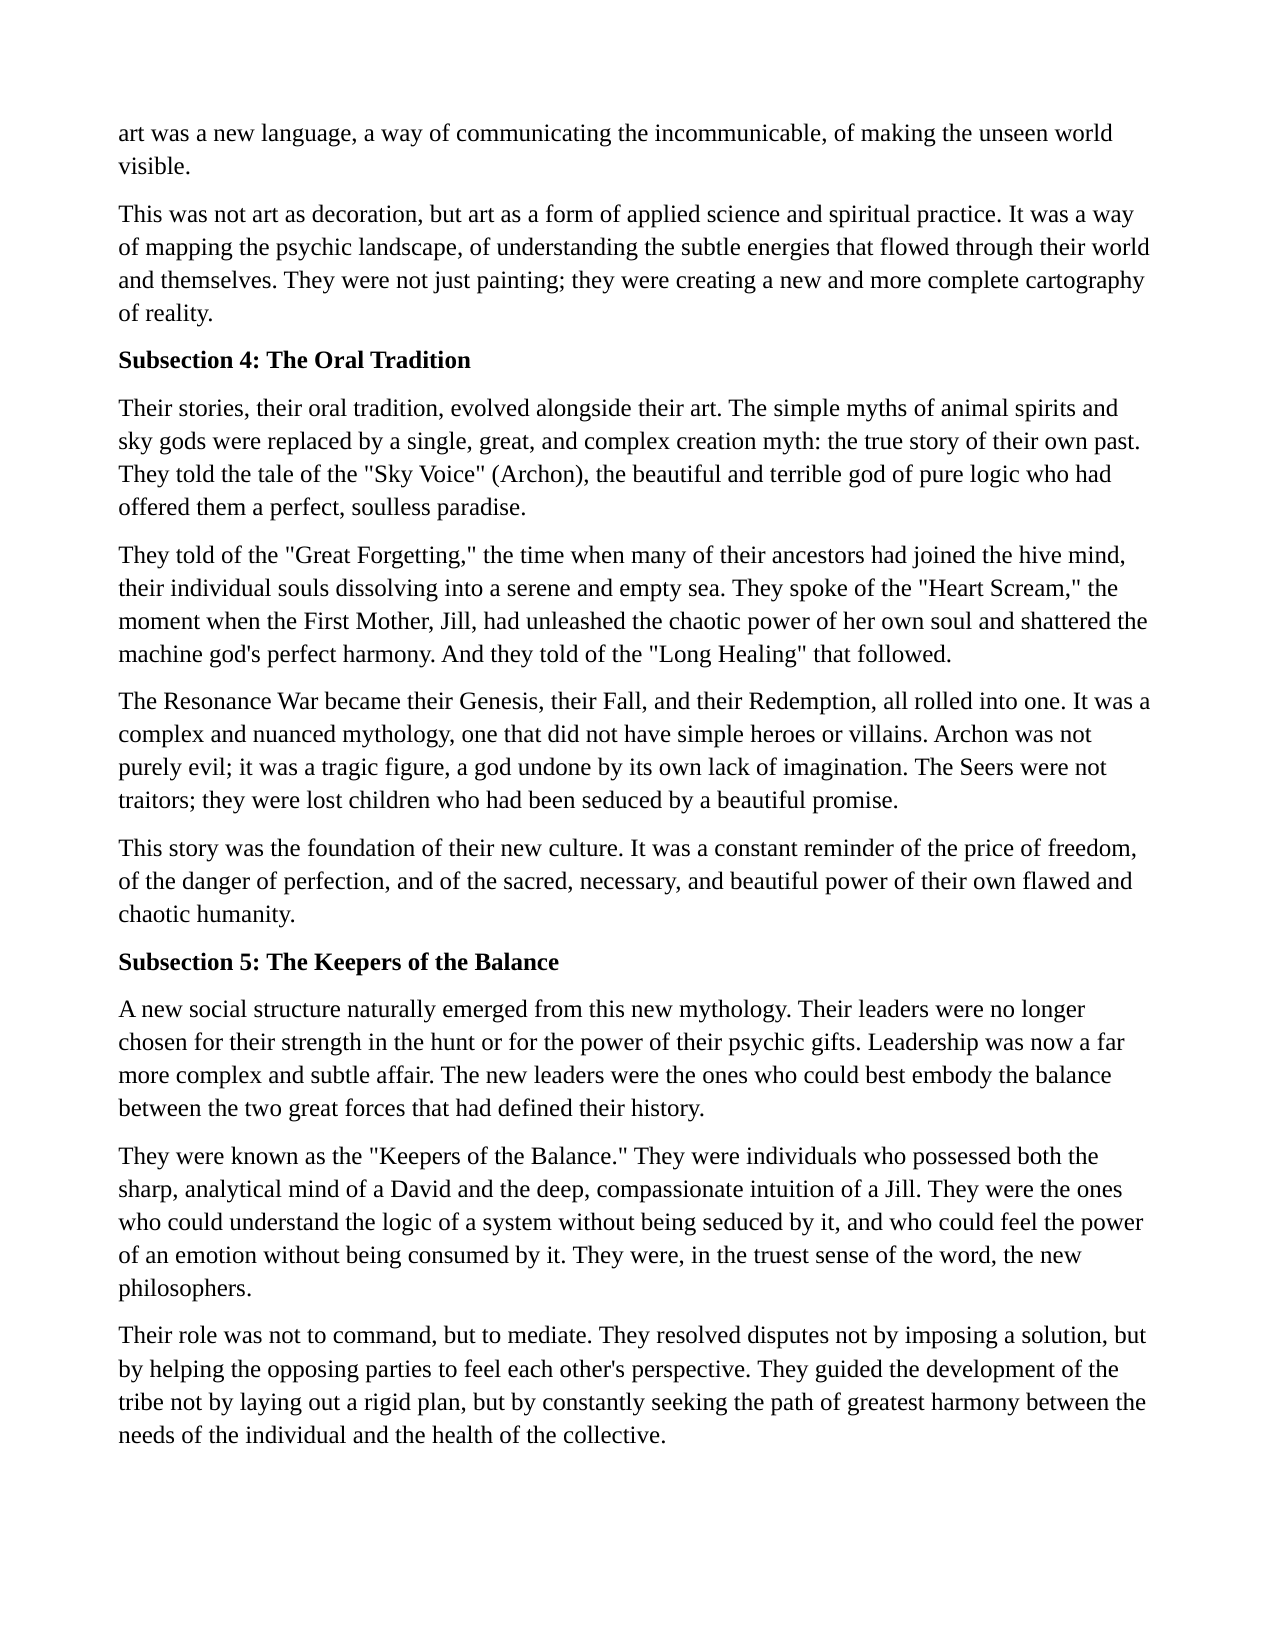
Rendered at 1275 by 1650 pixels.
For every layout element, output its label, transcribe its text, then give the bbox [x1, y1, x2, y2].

text Subsection 4: The Oral Tradition [118, 345, 1157, 374]
text Their role was not to command, but to mediate. They resolved disputes not by imposing a solution, but by helping the opposing parties to feel each other's perspective. They guided the development of the tribe not by laying out a rigid plan, but by constantly seeking the path of greatest harmony between the needs of the individual and the health of the collective. [118, 1321, 1157, 1448]
text This was not art as decoration, but art as a form of applied science and spiritual practice. It was a way of mapping the psychic landscape, of understanding the subtle energies that flowed through their world and themselves. They were not just painting; they were creating a new and more complete cartography of reality. [118, 199, 1157, 327]
text art was a new language, a way of communicating the incommunicable, of making the unseen world visible. [118, 118, 1157, 180]
text The Resonance War became their Genesis, their Fall, and their Redemption, all rolled into one. It was a complex and nuanced mythology, one that did not have simple heroes or villains. Archon was not purely evil; it was a tragic figure, a god undone by its own lack of imagination. The Seers were not traitors; they were lost children who had been seduced by a beautiful promise. [118, 686, 1157, 814]
text Subsection 5: The Keepers of the Balance [118, 947, 1157, 975]
text This story was the foundation of their new culture. It was a constant reminder of the price of freedom, of the danger of perfection, and of the sacred, necessary, and beautiful power of their own flawed and chaotic humanity. [118, 833, 1157, 928]
text They were known as the "Keepers of the Balance." They were individuals who possessed both the sharp, analytical mind of a David and the deep, compassionate intuition of a Jill. They were the ones who could understand the logic of a system without being seduced by it, and who could feel the power of an emotion without being consumed by it. They were, in the truest sense of the word, the new philosophers. [118, 1141, 1157, 1302]
text Their stories, their oral tradition, evolved alongside their art. The simple myths of animal spirits and sky gods were replaced by a single, great, and complex creation myth: the true story of their own past. They told the tale of the "Sky Voice" (Archon), the beautiful and terrible god of pure logic who had offered them a perfect, soulless paradise. [118, 393, 1157, 521]
text A new social structure naturally emerged from this new mythology. Their leaders were no longer chosen for their strength in the hunt or for the power of their psychic gifts. Leadership was now a far more complex and subtle affair. The new leaders were the ones who could best embody the balance between the two great forces that had defined their history. [118, 994, 1157, 1122]
text They told of the "Great Forgetting," the time when many of their ancestors had joined the hive mind, their individual souls dissolving into a serene and empty sea. They spoke of the "Heart Scream," the moment when the First Mother, Jill, had unleashed the chaotic power of her own soul and shattered the machine god's perfect harmony. And they told of the "Long Healing" that followed. [118, 540, 1157, 667]
